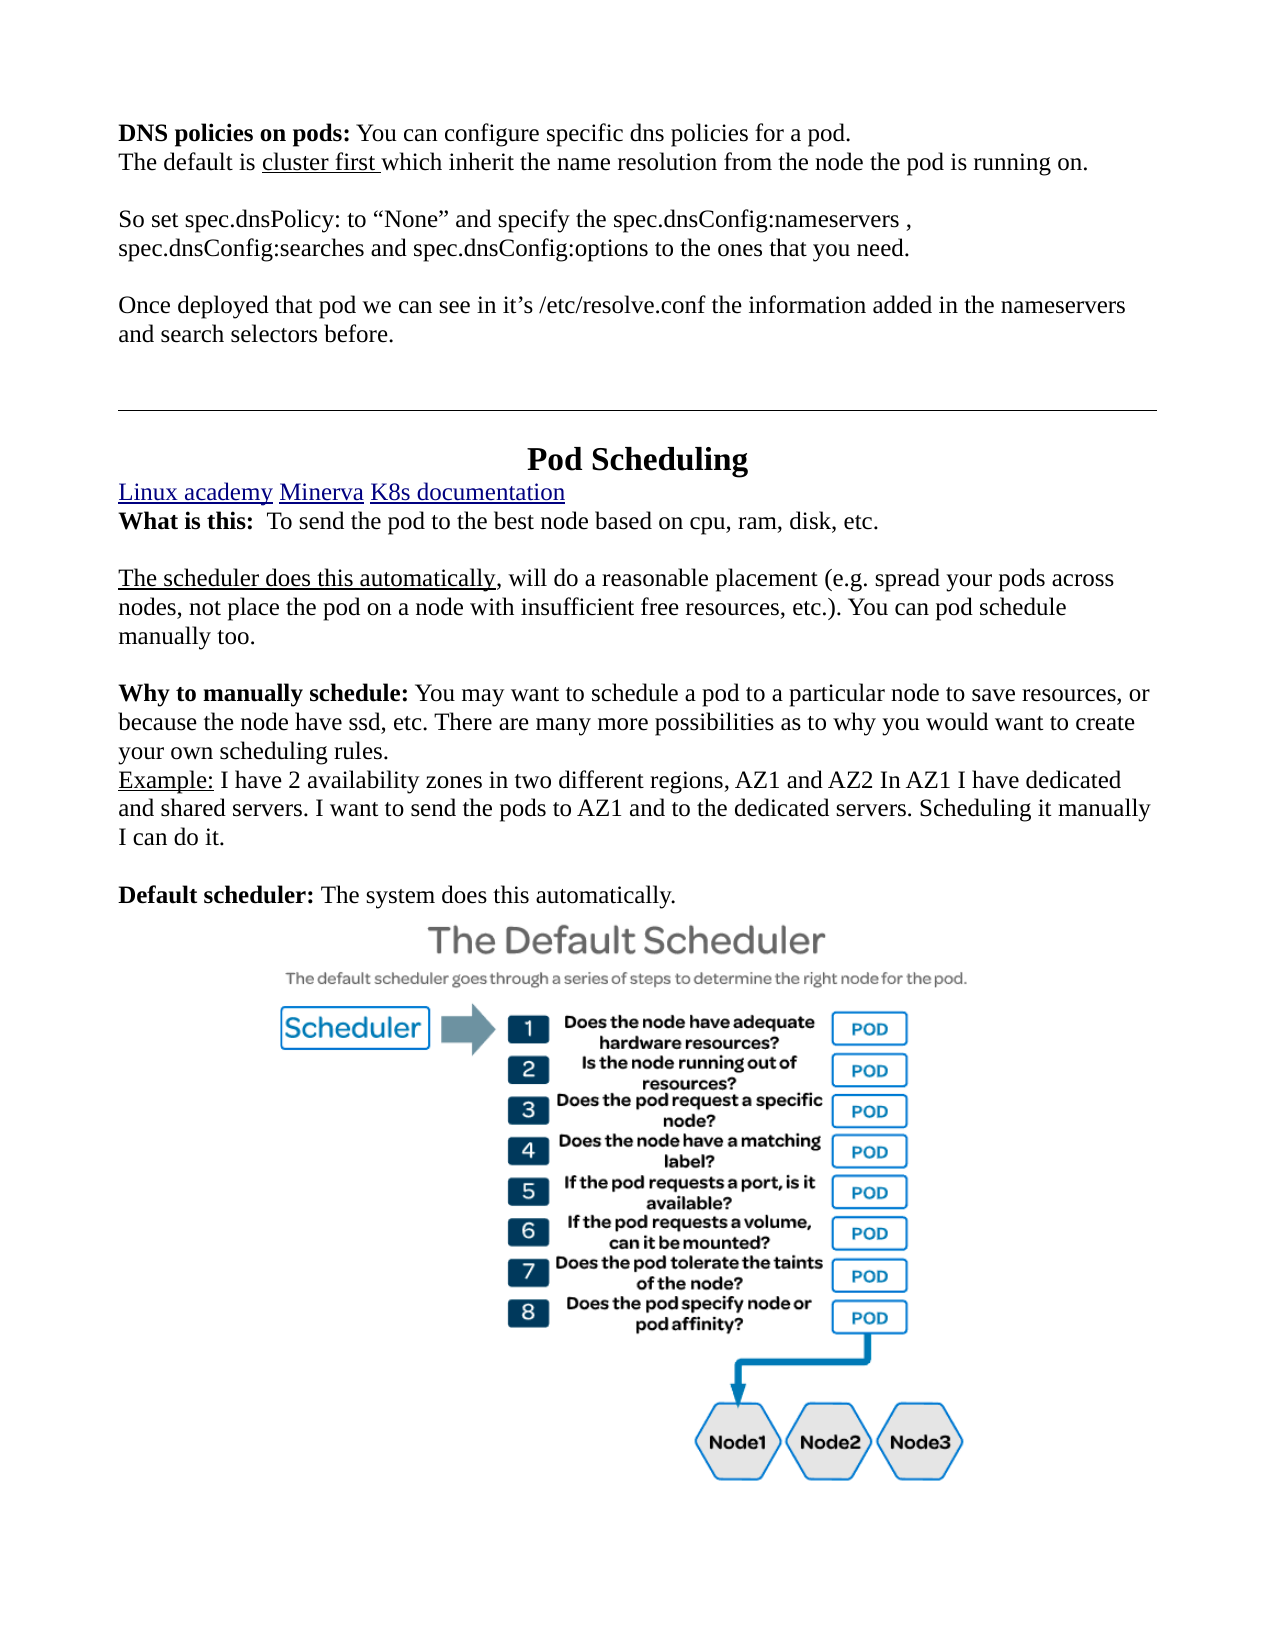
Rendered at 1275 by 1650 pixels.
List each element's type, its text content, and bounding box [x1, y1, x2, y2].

text The default is cluster first which inherit the name resolution from the node the pod is running on. [118, 147, 1157, 176]
text Why to manually schedule: You may want to schedule a pod to a particular node to save resources, or because the node have ssd, etc. There are many more possibilities as to why you would want to create your own scheduling rules. [118, 678, 1157, 765]
text Example: I have 2 availability zones in two different regions, AZ1 and AZ2 In AZ1 I have dedicated and shared servers. I want to send the pods to AZ1 and to the dedicated servers. Scheduling it manually I can do it. [118, 765, 1157, 851]
text Once deployed that pod we can see in it’s /etc/resolve.conf the information added in the nameservers and search selectors before. [118, 291, 1157, 348]
text DNS policies on pods: You can configure specific dns policies for a pod. [118, 118, 1157, 147]
text What is this: To send the pod to the best node based on cpu, ram, disk, etc. [118, 506, 1157, 535]
text Default scheduler: The system does this automatically. [118, 880, 1157, 908]
text Linux academy Minerva K8s documentation [118, 477, 1157, 506]
text So set spec.dnsPolicy: to “None” and specify the spec.dnsConfig:nameservers , spec.dnsConfig:searches and spec.dnsConfig:options to the ones that you need. [118, 204, 1157, 262]
picture [280, 917, 970, 1484]
text The scheduler does this automatically, will do a reasonable placement (e.g. spread your pods across nodes, not place the pod on a node with insufficient free resources, etc.). You can pod schedule manually too. [118, 563, 1157, 650]
text Pod Scheduling [118, 439, 1157, 477]
